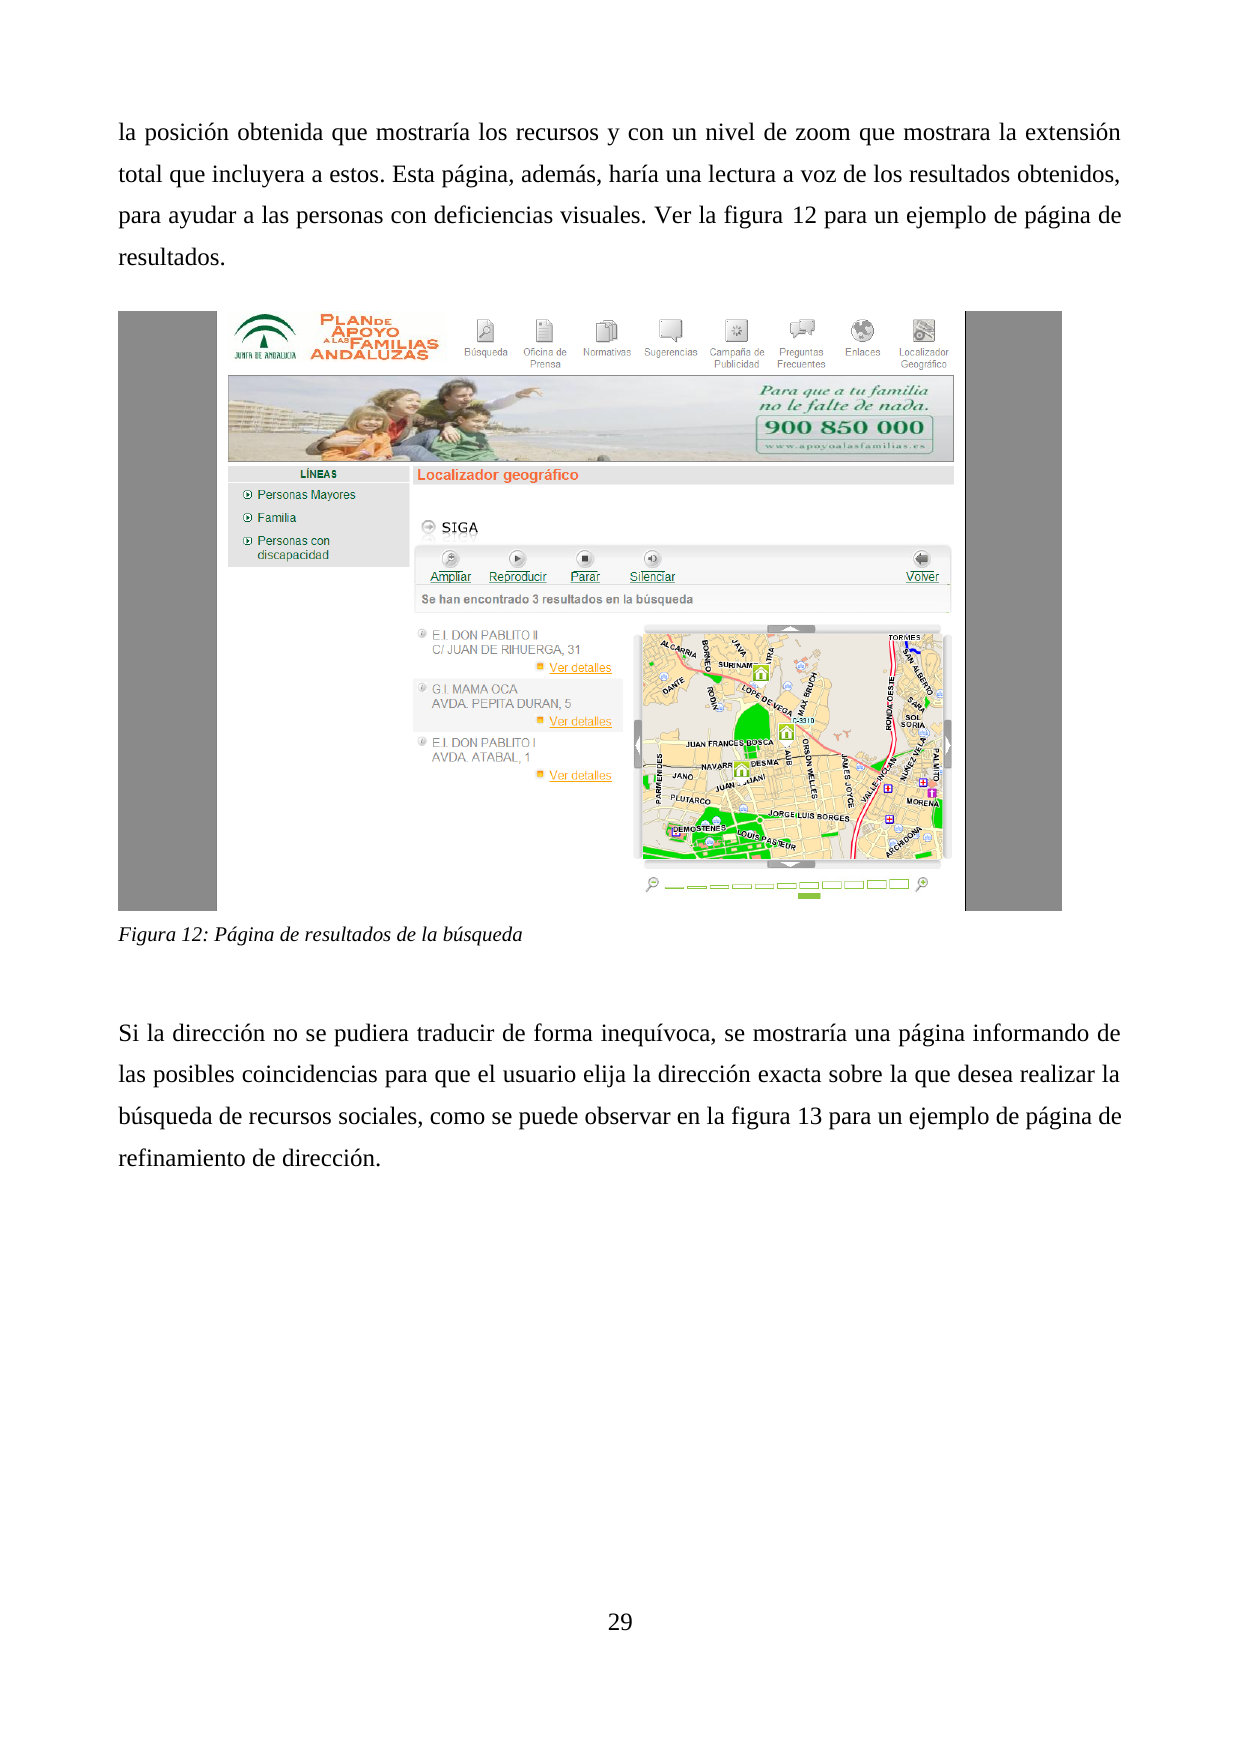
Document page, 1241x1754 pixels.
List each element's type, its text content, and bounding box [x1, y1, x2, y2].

picture [118, 311, 1062, 911]
text Si la dirección no se pudiera traducir de forma inequívoca, se mostraría una página informando de las posibles coincidencias para que el usuario elija la dirección exacta sobre la que desea realizar la búsqueda de recursos sociales, como se puede observar en la figura 13 para un ejemplo de página de refinamiento de dirección. [118, 1019, 1122, 1171]
text Figura 12: Página de resultados de la búsqueda [118, 911, 1062, 946]
text la posición obtenida que mostraría los recursos y con un nivel de zoom que mostrara la extensión total que incluyera a estos. Esta página, además, haría una lectura a voz de los resultados obtenidos, para ayudar a las personas con deficiencias visuales. Ver la figura 12 para un ejemplo de página de resultados. [118, 118, 1122, 271]
